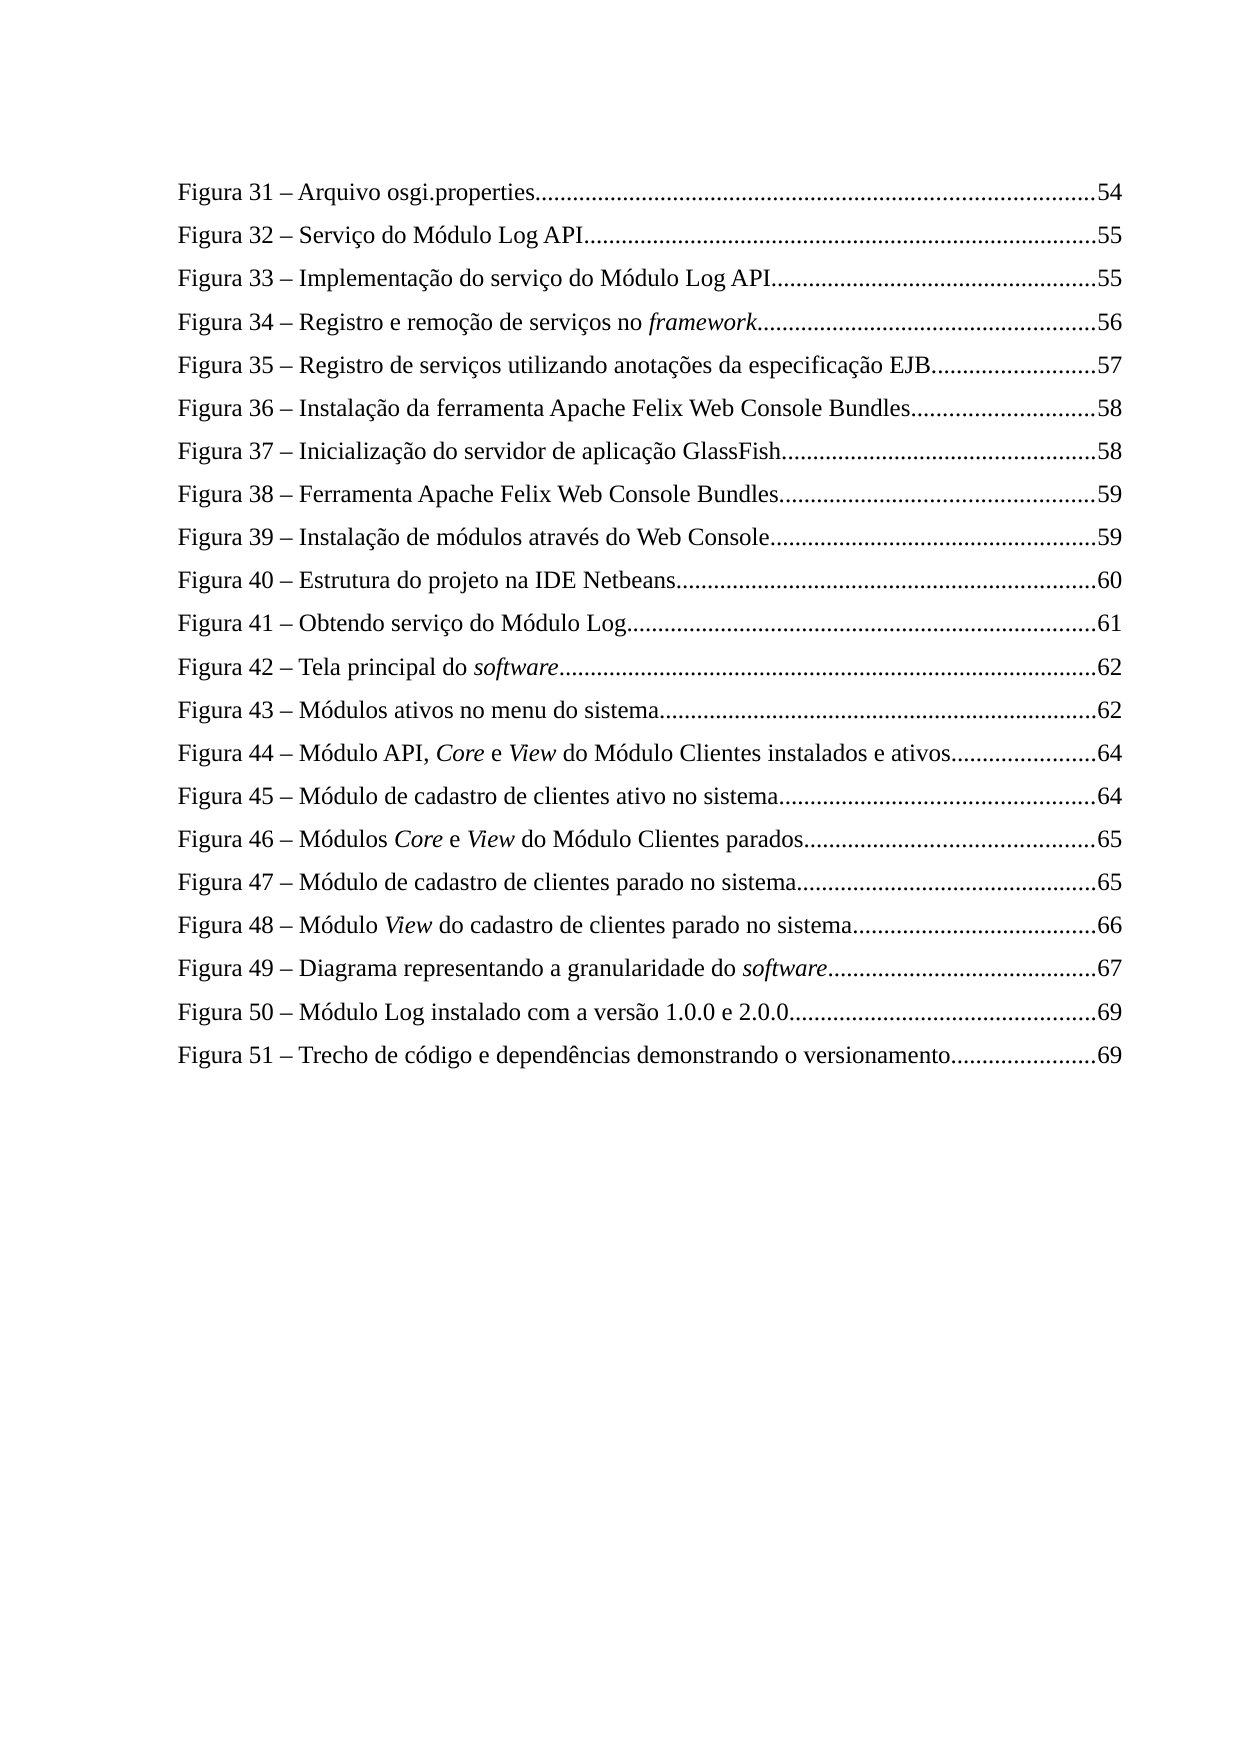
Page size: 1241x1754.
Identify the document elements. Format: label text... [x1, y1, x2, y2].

list Figura 31 – Arquivo osgi.properties. 54 [177, 177, 1122, 206]
list Figura 32 – Serviço do Módulo Log API. 55 [177, 220, 1122, 249]
list Figura 40 – Estrutura do projeto na IDE Netbeans. 60 [177, 565, 1122, 594]
list Figura 42 – Tela principal do software. 62 [177, 652, 1122, 680]
list Figura 34 – Registro e remoção de serviços no framework 56 [177, 307, 1122, 335]
list Figura 36 – Instalação da ferramenta Apache Felix Web Console Bundles. 58 [177, 393, 1122, 422]
list Figura 51 – Trecho de código e dependências demonstrando o versionamento. 69 [177, 1040, 1122, 1068]
list Figura 43 – Módulos ativos no menu do sistema. 62 [177, 695, 1122, 723]
list Figura 44 – Módulo API, Core e View do Módulo Clientes instalados e ativos. 64 [177, 738, 1122, 767]
list Figura 45 – Módulo de cadastro de clientes ativo no sistema. 64 [177, 781, 1122, 810]
list Figura 33 – Implementação do serviço do Módulo Log API. 55 [177, 263, 1122, 292]
list Figura 47 – Módulo de cadastro de clientes parado no sistema. 65 [177, 867, 1122, 896]
list Figura 46 – Módulos Core e View do Módulo Clientes parados. 65 [177, 824, 1122, 853]
list Figura 39 – Instalação de módulos através do Web Console. 59 [177, 522, 1122, 551]
list Figura 48 – Módulo View do cadastro de clientes parado no sistema. 66 [177, 910, 1122, 939]
list Figura 35 – Registro de serviços utilizando anotações da especificação EJB. 57 [177, 350, 1122, 378]
list Figura 50 – Módulo Log instalado com a versão 1.0.0 e 2.0.0. 69 [177, 997, 1122, 1025]
list Figura 41 – Obtendo serviço do Módulo Log. 61 [177, 608, 1122, 637]
list Figura 37 – Inicialização do servidor de aplicação GlassFish. 58 [177, 436, 1122, 465]
list Figura 38 – Ferramenta Apache Felix Web Console Bundles. 59 [177, 479, 1122, 508]
list Figura 49 – Diagrama representando a granularidade do software. 67 [177, 953, 1122, 982]
